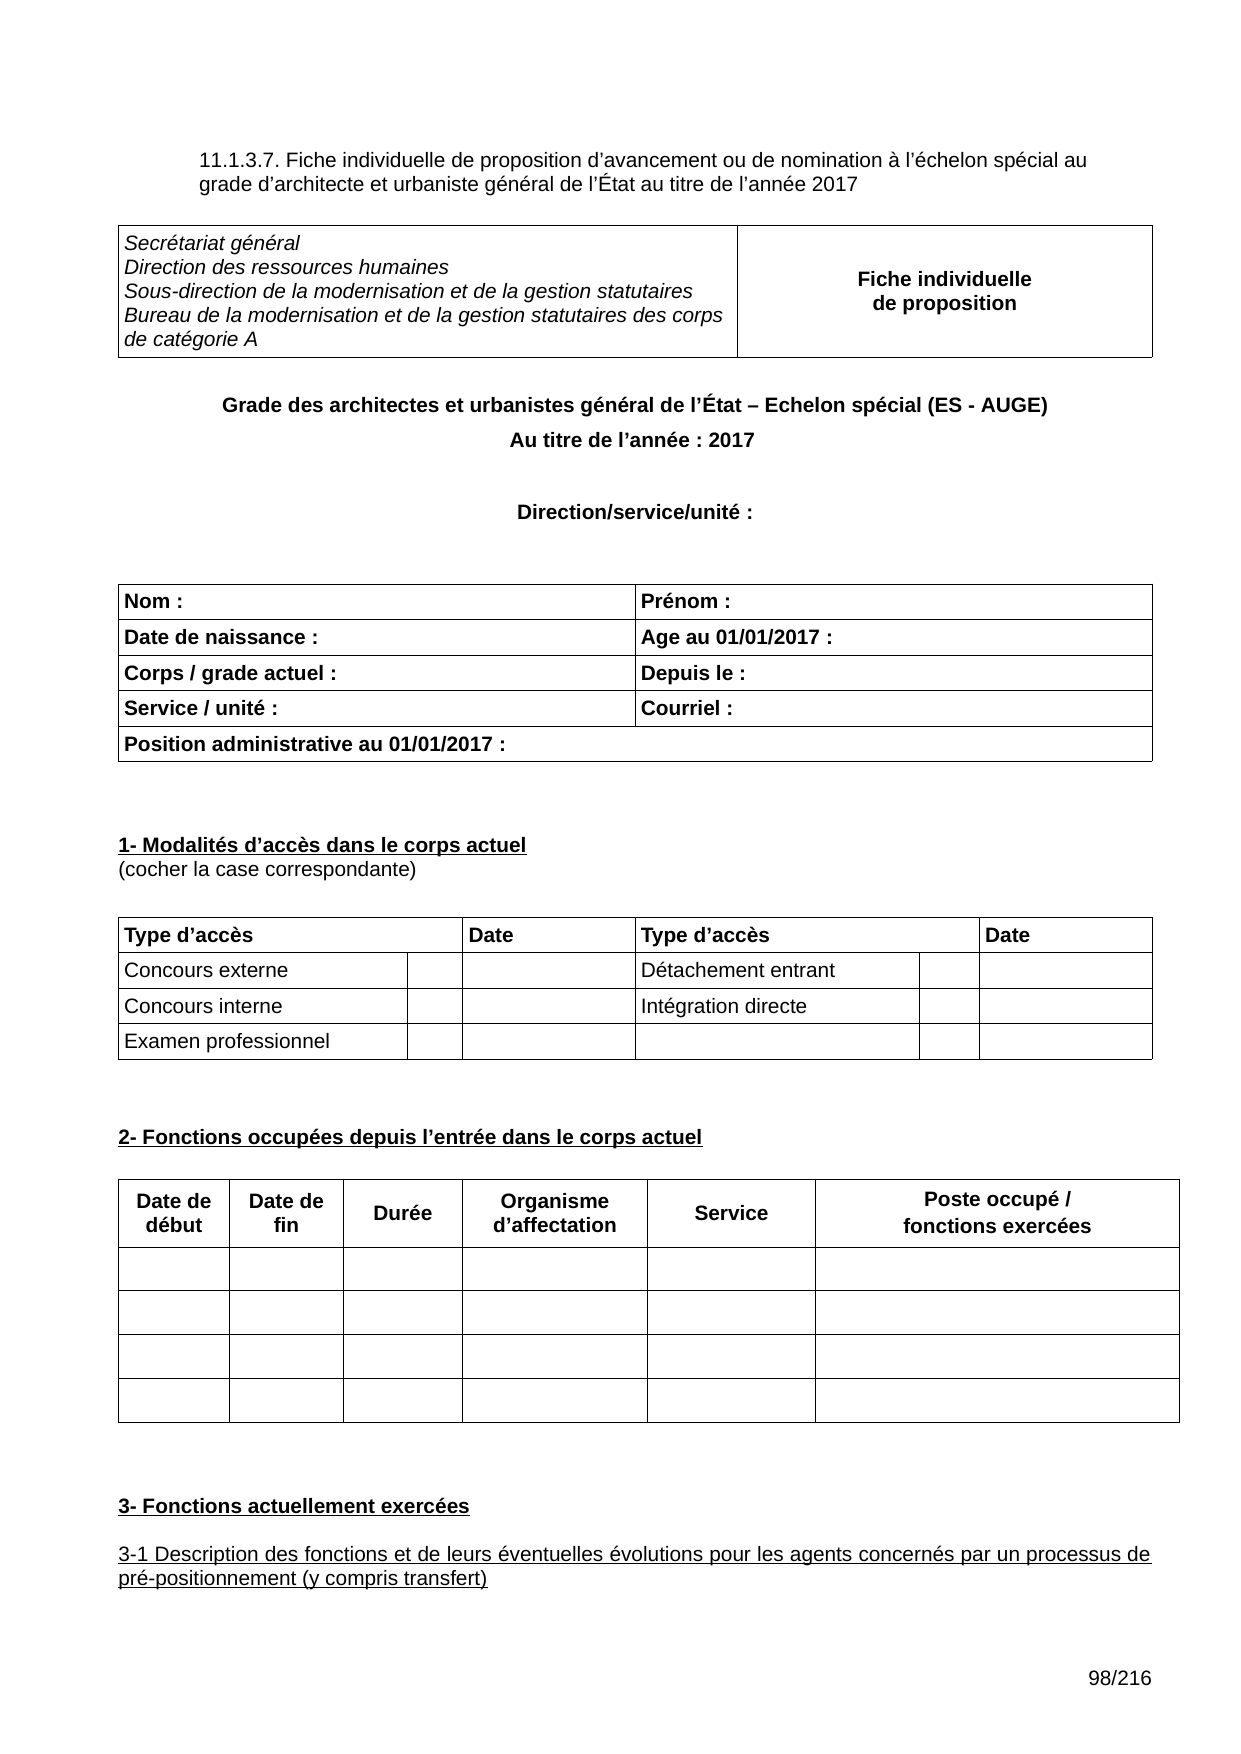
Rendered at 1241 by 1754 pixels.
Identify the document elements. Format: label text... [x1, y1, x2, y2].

table_cell Secrétariat général Direction des ressources humaines Sous-direction de la modernisation et de la gestion statutaires Bureau de la modernisation et de la gestion statutaires des corps de catégorie A [119, 226, 737, 357]
table_cell [816, 1379, 1179, 1422]
table_cell Position administrative au 01/01/2017 : [119, 727, 1152, 761]
table_cell Depuis le : [636, 656, 1152, 690]
table_cell [648, 1379, 815, 1422]
table_cell Age au 01/01/2017 : [636, 620, 1152, 654]
table_header 11.1.3.7. Fiche individuelle de proposition d’avancement ou de nomination à l’échelon spécial au grade d’architecte et urbaniste général de l’État au titre de l’année 2017 [118, 142, 1152, 225]
table_cell [636, 1024, 919, 1059]
table_cell [463, 1248, 647, 1290]
table_header Service [648, 1180, 815, 1247]
table_cell [408, 989, 462, 1023]
table_cell [648, 1248, 815, 1290]
table_header Date de début [119, 1180, 229, 1247]
table_cell [408, 1024, 462, 1059]
table_header Date [463, 918, 635, 952]
table_cell [463, 1024, 635, 1059]
table_header Durée [344, 1180, 462, 1247]
text Au titre de l’année : 2017 [118, 428, 1152, 452]
table_header Prénom : [636, 585, 1152, 619]
table_cell [980, 953, 1152, 988]
table_header Date de fin [230, 1180, 343, 1247]
table_cell [816, 1248, 1179, 1290]
text Grade des architectes et urbanistes général de l’état – Echelon spécial (ES - AUGE) [118, 393, 1152, 417]
table_header Type d’accès [636, 918, 979, 952]
table_cell Corps / grade actuel : [119, 656, 635, 690]
table_cell [408, 953, 462, 988]
table_cell [920, 989, 979, 1023]
table_cell [119, 1379, 229, 1422]
table_cell Date de naissance : [119, 620, 635, 654]
table_cell [920, 953, 979, 988]
table_cell [344, 1248, 462, 1290]
table_cell Intégration directe [636, 989, 919, 1023]
table_cell [230, 1248, 343, 1290]
table_cell [980, 1024, 1152, 1059]
table_cell [463, 1291, 647, 1334]
table_cell Détachement entrant [636, 953, 919, 988]
table_cell [463, 989, 635, 1023]
table_cell [119, 1335, 229, 1378]
text Direction/service/unité : [118, 500, 1152, 524]
table_header Poste occupé / fonctions exercées [816, 1180, 1179, 1247]
text (cocher la case correspondante) [118, 857, 1152, 881]
table_cell [463, 953, 635, 988]
text pré-positionnement (y compris transfert) [118, 1564, 1152, 1589]
table_cell Service / unité : [119, 691, 635, 726]
table_cell Fiche individuelle de proposition [738, 226, 1152, 357]
table_cell [816, 1291, 1179, 1334]
table_cell [119, 1291, 229, 1334]
table_cell [980, 989, 1152, 1023]
table_cell [816, 1335, 1179, 1378]
table_cell [648, 1335, 815, 1378]
text 1- Modalités d’accès dans le corps actuel [118, 833, 1152, 857]
table_cell [463, 1379, 647, 1422]
table_cell Courriel : [636, 691, 1152, 726]
table_header Type d’accès [119, 918, 462, 952]
table_cell [230, 1335, 343, 1378]
table_header Nom : [119, 585, 635, 619]
table_cell Examen professionnel [119, 1024, 407, 1059]
table_cell [648, 1291, 815, 1334]
table_header Organisme d’affectation [463, 1180, 647, 1247]
text 3-1 Description des fonctions et de leurs éventuelles évolutions pour les agents concernés par un processus de [118, 1542, 1152, 1563]
table_header Date [980, 918, 1152, 952]
table_cell [344, 1291, 462, 1334]
table_cell [119, 1248, 229, 1290]
text 2- Fonctions occupées depuis l’entrée dans le corps actuel [118, 1124, 1152, 1148]
table_cell [463, 1335, 647, 1378]
text 3- Fonctions actuellement exercées [118, 1494, 1152, 1518]
table_cell [230, 1291, 343, 1334]
table_cell [344, 1335, 462, 1378]
table_cell [230, 1379, 343, 1422]
table_cell [920, 1024, 979, 1059]
table_cell [344, 1379, 462, 1422]
table_cell Concours externe [119, 953, 407, 988]
table_cell Concours interne [119, 989, 407, 1023]
